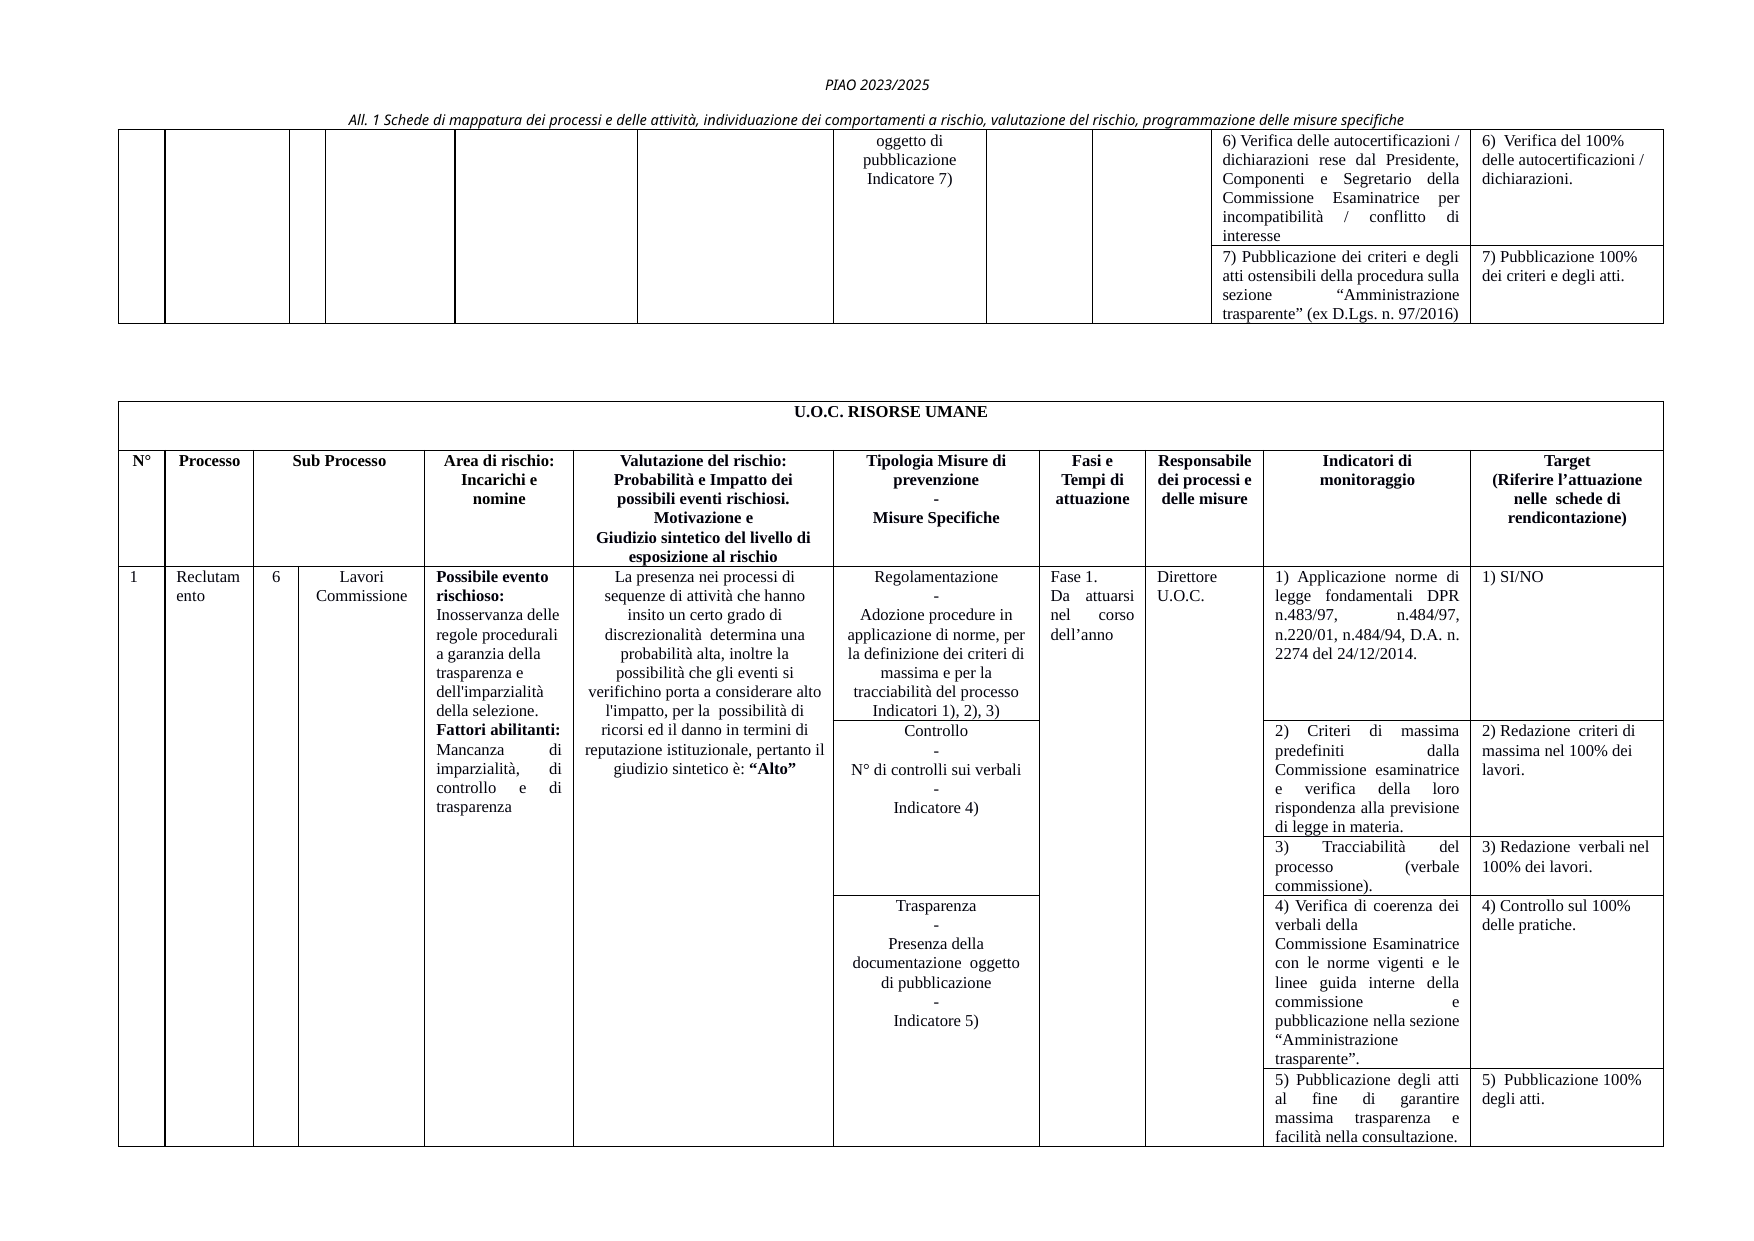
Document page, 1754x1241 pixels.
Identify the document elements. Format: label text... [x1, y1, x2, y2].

table_cell Reclutamento [166, 567, 253, 1146]
table_cell Lavori Commissione [299, 567, 424, 1146]
table_cell 4) Controllo sul 100% delle pratiche. [1471, 896, 1663, 1068]
table_cell 6) Verifica del 100% delle autocertificazioni / dichiarazioni. [1471, 130, 1663, 245]
table_cell 7) Pubblicazione dei criteri e degli atti ostensibili della procedura sulla sezione “Amministrazione trasparente” (ex D.Lgs. n. 97/2016) [1212, 246, 1470, 323]
table_cell 3) Redazione verbali nel 100% dei lavori. [1471, 837, 1663, 895]
table_cell [1093, 130, 1211, 323]
table_cell [638, 130, 833, 323]
table_cell Area di rischio: Incarichi e nomine [425, 451, 573, 566]
table_cell [326, 130, 454, 323]
table_cell Target (Riferire l’attuazione nelle schede di rendicontazione) [1471, 451, 1663, 566]
table_cell 3) Tracciabilità del processo (verbale commissione). [1264, 837, 1470, 895]
table_cell 7) Pubblicazione 100% dei criteri e degli atti. [1471, 246, 1663, 323]
table_cell 5) Pubblicazione 100% degli atti. [1471, 1069, 1663, 1146]
table_cell 6 [254, 567, 298, 1146]
table_cell [290, 130, 325, 323]
table_cell [166, 130, 289, 323]
table_cell Fase 1. Da attuarsi nel corso dell’anno [1040, 567, 1145, 1146]
table_cell 4) Verifica di coerenza dei verbali della Commissione Esaminatrice con le norme vigenti e le linee guida interne della commissione e pubblicazione nella sezione “Amministrazione trasparente”. [1264, 896, 1470, 1068]
table_cell Regolamentazione - Adozione procedure in applicazione di norme, per la definizione dei criteri di massima e per la tracciabilità del processo Indicatori 1), 2), 3) [834, 567, 1039, 720]
table_cell La presenza nei processi di sequenze di attività che hanno insito un certo grado di discrezionalità determina una probabilità alta, inoltre la possibilità che gli eventi si verifichino porta a considerare alto l'impatto, per la possibilità di ricorsi ed il danno in termini di reputazione istituzionale, pertanto il giudizio sintetico è: “Alto” [574, 567, 833, 1146]
table_cell 1) Applicazione norme di legge fondamentali DPR n.483/97, n.484/97, n.220/01, n.484/94, D.A. n. 2274 del 24/12/2014. [1264, 567, 1470, 720]
table_cell oggetto di pubblicazione Indicatore 7) [834, 130, 986, 323]
table_header U.O.C. RISORSE UMANE [119, 402, 1663, 450]
table_cell Processo [166, 451, 253, 566]
table_cell Fasi e Tempi di attuazione [1040, 451, 1145, 566]
table_cell [987, 130, 1092, 323]
table_cell [456, 130, 637, 323]
table_cell Trasparenza - Presenza della documentazione oggetto di pubblicazione - Indicatore 5) [834, 896, 1039, 1146]
table_cell [119, 130, 164, 323]
table_cell Possibile evento rischioso: Inosservanza delle regole procedurali a garanzia della trasparenza e dell'imparzialità della selezione. Fattori abilitanti: Mancanza di imparzialità, di controllo e di trasparenza [425, 567, 573, 1146]
table_cell 2) Criteri di massima predefiniti dalla Commissione esaminatrice e verifica della loro rispondenza alla previsione di legge in materia. [1264, 721, 1470, 836]
table_cell Sub Processo [254, 451, 424, 566]
table_cell Tipologia Misure di prevenzione - Misure Specifiche [834, 451, 1039, 566]
table_cell Direttore U.O.C. [1146, 567, 1263, 1146]
table_cell 6) Verifica delle autocertificazioni / dichiarazioni rese dal Presidente, Componenti e Segretario della Commissione Esaminatrice per incompatibilità / conflitto di interesse [1212, 130, 1470, 245]
table_cell Valutazione del rischio: Probabilità e Impatto dei possibili eventi rischiosi. Motivazione e Giudizio sintetico del livello di esposizione al rischio [574, 451, 833, 566]
table_cell Responsabile dei processi e delle misure [1146, 451, 1263, 566]
table_cell 5) Pubblicazione degli atti al fine di garantire massima trasparenza e facilità nella consultazione. [1264, 1069, 1470, 1146]
table_cell Controllo - N° di controlli sui verbali - Indicatore 4) [834, 721, 1039, 895]
table_cell Indicatori di monitoraggio [1264, 451, 1470, 566]
table_cell N° [119, 451, 164, 566]
table_cell 1) SI/NO [1471, 567, 1663, 720]
table_cell 1 [119, 567, 164, 1146]
table_cell 2) Redazione criteri di massima nel 100% dei lavori. [1471, 721, 1663, 836]
